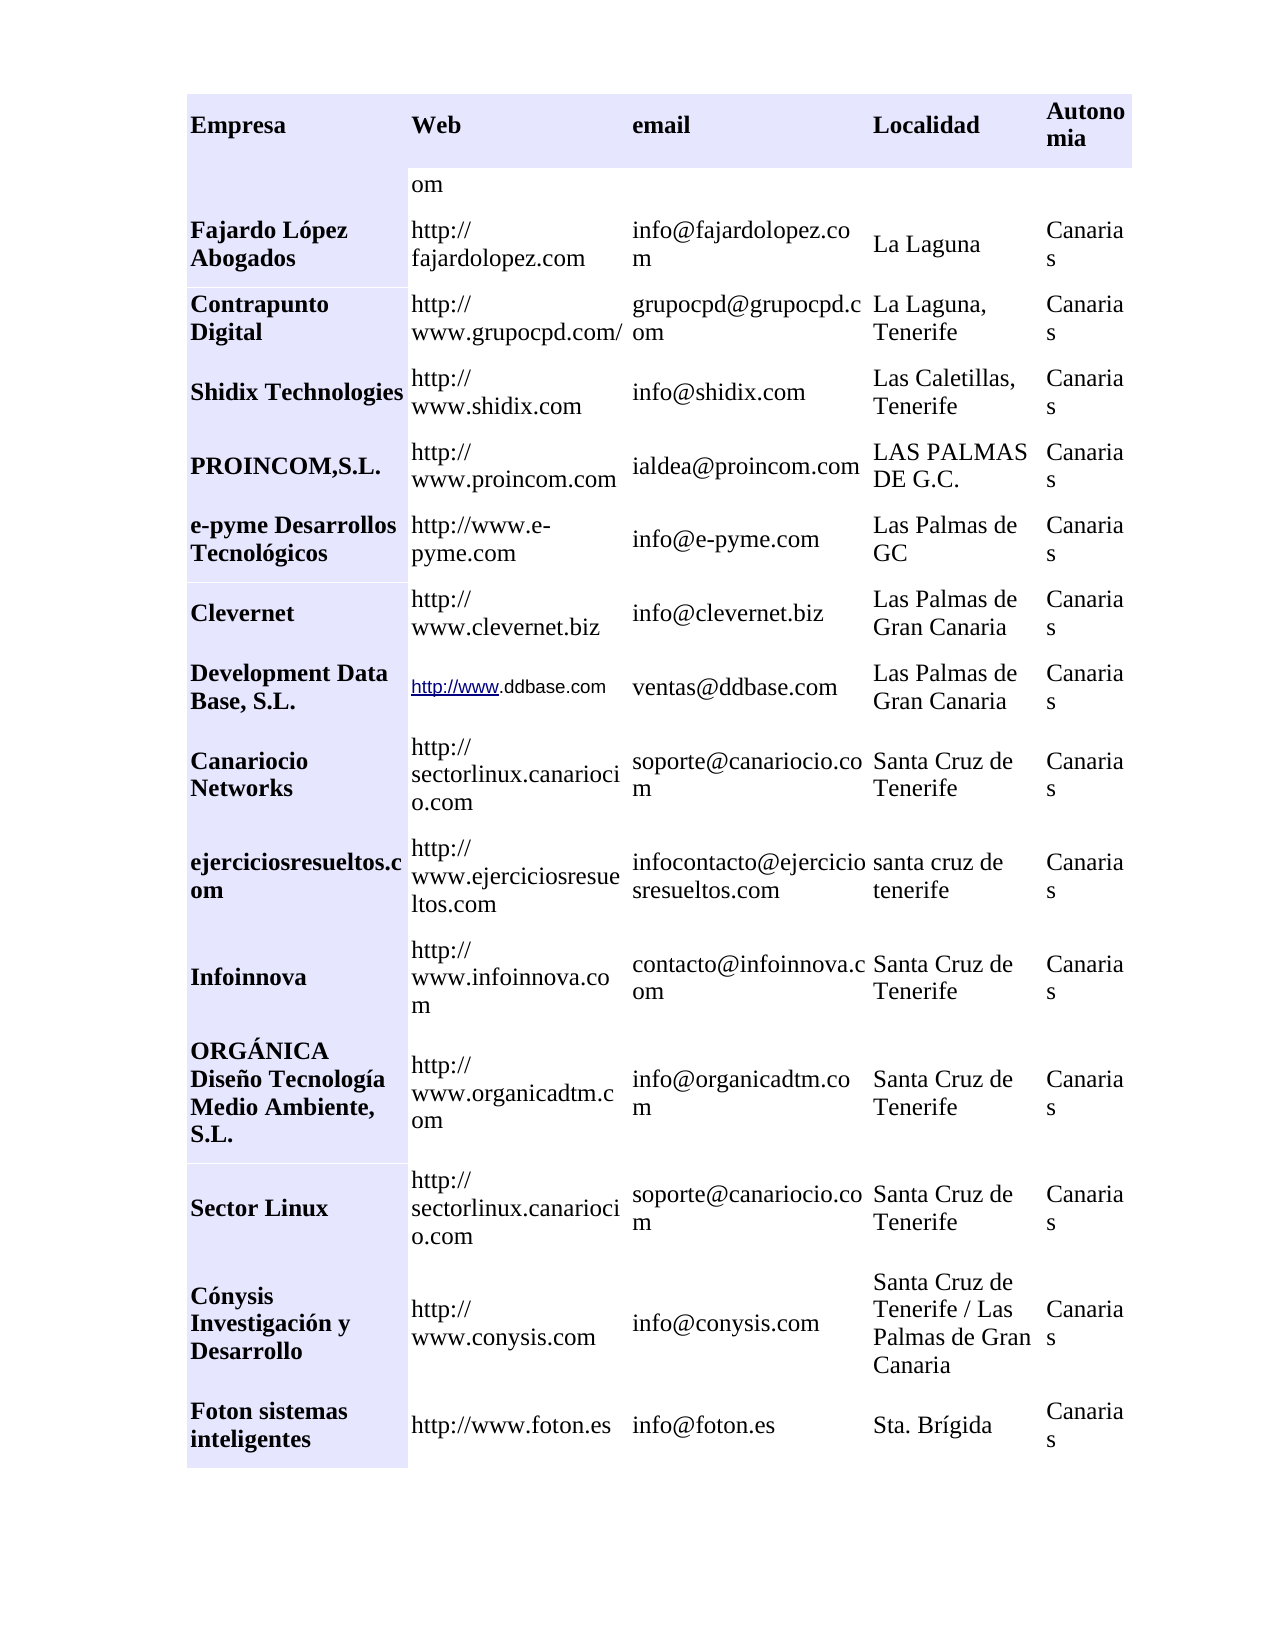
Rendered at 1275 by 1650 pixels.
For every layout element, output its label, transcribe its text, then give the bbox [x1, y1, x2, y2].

table_cell info@foton.es [629, 1394, 870, 1468]
table_cell info@clevernet.biz [629, 583, 870, 656]
table_cell Canarias [1043, 361, 1132, 435]
table_cell http://www.organicadtm.com [408, 1034, 629, 1163]
table_cell Canarias [1043, 656, 1132, 730]
table_cell Las Palmas de Gran Canaria [870, 583, 1043, 656]
table_cell Canarias [1043, 730, 1132, 831]
table_cell Canarias [1043, 1164, 1132, 1265]
table_cell infocontacto@ejerciciosresueltos.com [629, 831, 870, 933]
table_cell Santa Cruz de Tenerife [870, 933, 1043, 1034]
table_cell Fajardo López Abogados [187, 214, 408, 287]
table_cell http://www.e-pyme.com [408, 509, 629, 582]
table_header Autonomia [1043, 94, 1132, 168]
table_cell http://www.infoinnova.com [408, 933, 629, 1034]
table_cell http://www.proincom.com [408, 435, 629, 509]
table_cell Canariocio Networks [187, 730, 408, 831]
table_cell Foton sistemas inteligentes [187, 1394, 408, 1468]
table_cell info@e-pyme.com [629, 509, 870, 582]
table_cell [1043, 168, 1132, 214]
table_cell Santa Cruz de Tenerife [870, 730, 1043, 831]
table_cell Cónysis Investigación y Desarrollo [187, 1265, 408, 1394]
table_cell Canarias [1043, 1265, 1132, 1394]
table_cell ventas@ddbase.com [629, 656, 870, 730]
table_cell Shidix Technologies [187, 361, 408, 435]
table_cell info@shidix.com [629, 361, 870, 435]
table_cell soporte@canariocio.com [629, 730, 870, 831]
table_cell info@organicadtm.com [629, 1034, 870, 1163]
table_cell soporte@canariocio.com [629, 1164, 870, 1265]
table_cell http://www.foton.es [408, 1394, 629, 1468]
table_cell Santa Cruz de Tenerife [870, 1164, 1043, 1265]
table_cell Canarias [1043, 214, 1132, 287]
table_cell Canarias [1043, 288, 1132, 361]
table_cell [629, 168, 870, 214]
table_cell Development Data Base, S.L. [187, 656, 408, 730]
table_cell http://www.conysis.com [408, 1265, 629, 1394]
table_cell Santa Cruz de Tenerife [870, 1034, 1043, 1163]
table_cell Canarias [1043, 1034, 1132, 1163]
table_header email [629, 94, 870, 168]
table_cell Sta. Brígida [870, 1394, 1043, 1468]
table_cell http://fajardolopez.com [408, 214, 629, 287]
table_cell Infoinnova [187, 933, 408, 1034]
table_cell Canarias [1043, 1394, 1132, 1468]
table_cell santa cruz de tenerife [870, 831, 1043, 933]
table_cell Las Caletillas, Tenerife [870, 361, 1043, 435]
table_header Web [408, 94, 629, 168]
table_cell ejerciciosresueltos.com [187, 831, 408, 933]
table_cell Las Palmas de Gran Canaria [870, 656, 1043, 730]
table_cell Sector Linux [187, 1164, 408, 1265]
table_cell ORGÁNICA Diseño Tecnología Medio Ambiente, S.L. [187, 1034, 408, 1163]
table_cell http://www.clevernet.biz [408, 583, 629, 656]
table_cell [870, 168, 1043, 214]
table_cell Canarias [1043, 435, 1132, 509]
table_cell http://www.ejerciciosresueltos.com [408, 831, 629, 933]
table_cell info@conysis.com [629, 1265, 870, 1394]
table_header Localidad [870, 94, 1043, 168]
table_cell http://www.grupocpd.com/ [408, 288, 629, 361]
table_cell http://sectorlinux.canariocio.com [408, 730, 629, 831]
table_cell Clevernet [187, 583, 408, 656]
table_cell http://www.ddbase.com [408, 656, 629, 730]
table_cell contacto@infoinnova.com [629, 933, 870, 1034]
table_cell La Laguna, Tenerife [870, 288, 1043, 361]
table_cell Canarias [1043, 831, 1132, 933]
table_cell Canarias [1043, 933, 1132, 1034]
table_header Empresa [187, 94, 408, 168]
table_cell Canarias [1043, 509, 1132, 582]
table_cell Santa Cruz de Tenerife / Las Palmas de Gran Canaria [870, 1265, 1043, 1394]
table_cell ialdea@proincom.com [629, 435, 870, 509]
table_cell om [408, 168, 629, 214]
table_cell http://sectorlinux.canariocio.com [408, 1164, 629, 1265]
table_cell PROINCOM,S.L. [187, 435, 408, 509]
table_cell e-pyme Desarrollos Tecnológicos [187, 509, 408, 582]
table_cell Las Palmas de GC [870, 509, 1043, 582]
table_cell Contrapunto Digital [187, 288, 408, 361]
table_cell info@fajardolopez.com [629, 214, 870, 287]
table_cell Canarias [1043, 583, 1132, 656]
table_cell http://www.shidix.com [408, 361, 629, 435]
table_cell LAS PALMAS DE G.C. [870, 435, 1043, 509]
table_cell La Laguna [870, 214, 1043, 287]
table_cell [187, 168, 408, 214]
table_cell grupocpd@grupocpd.com [629, 288, 870, 361]
